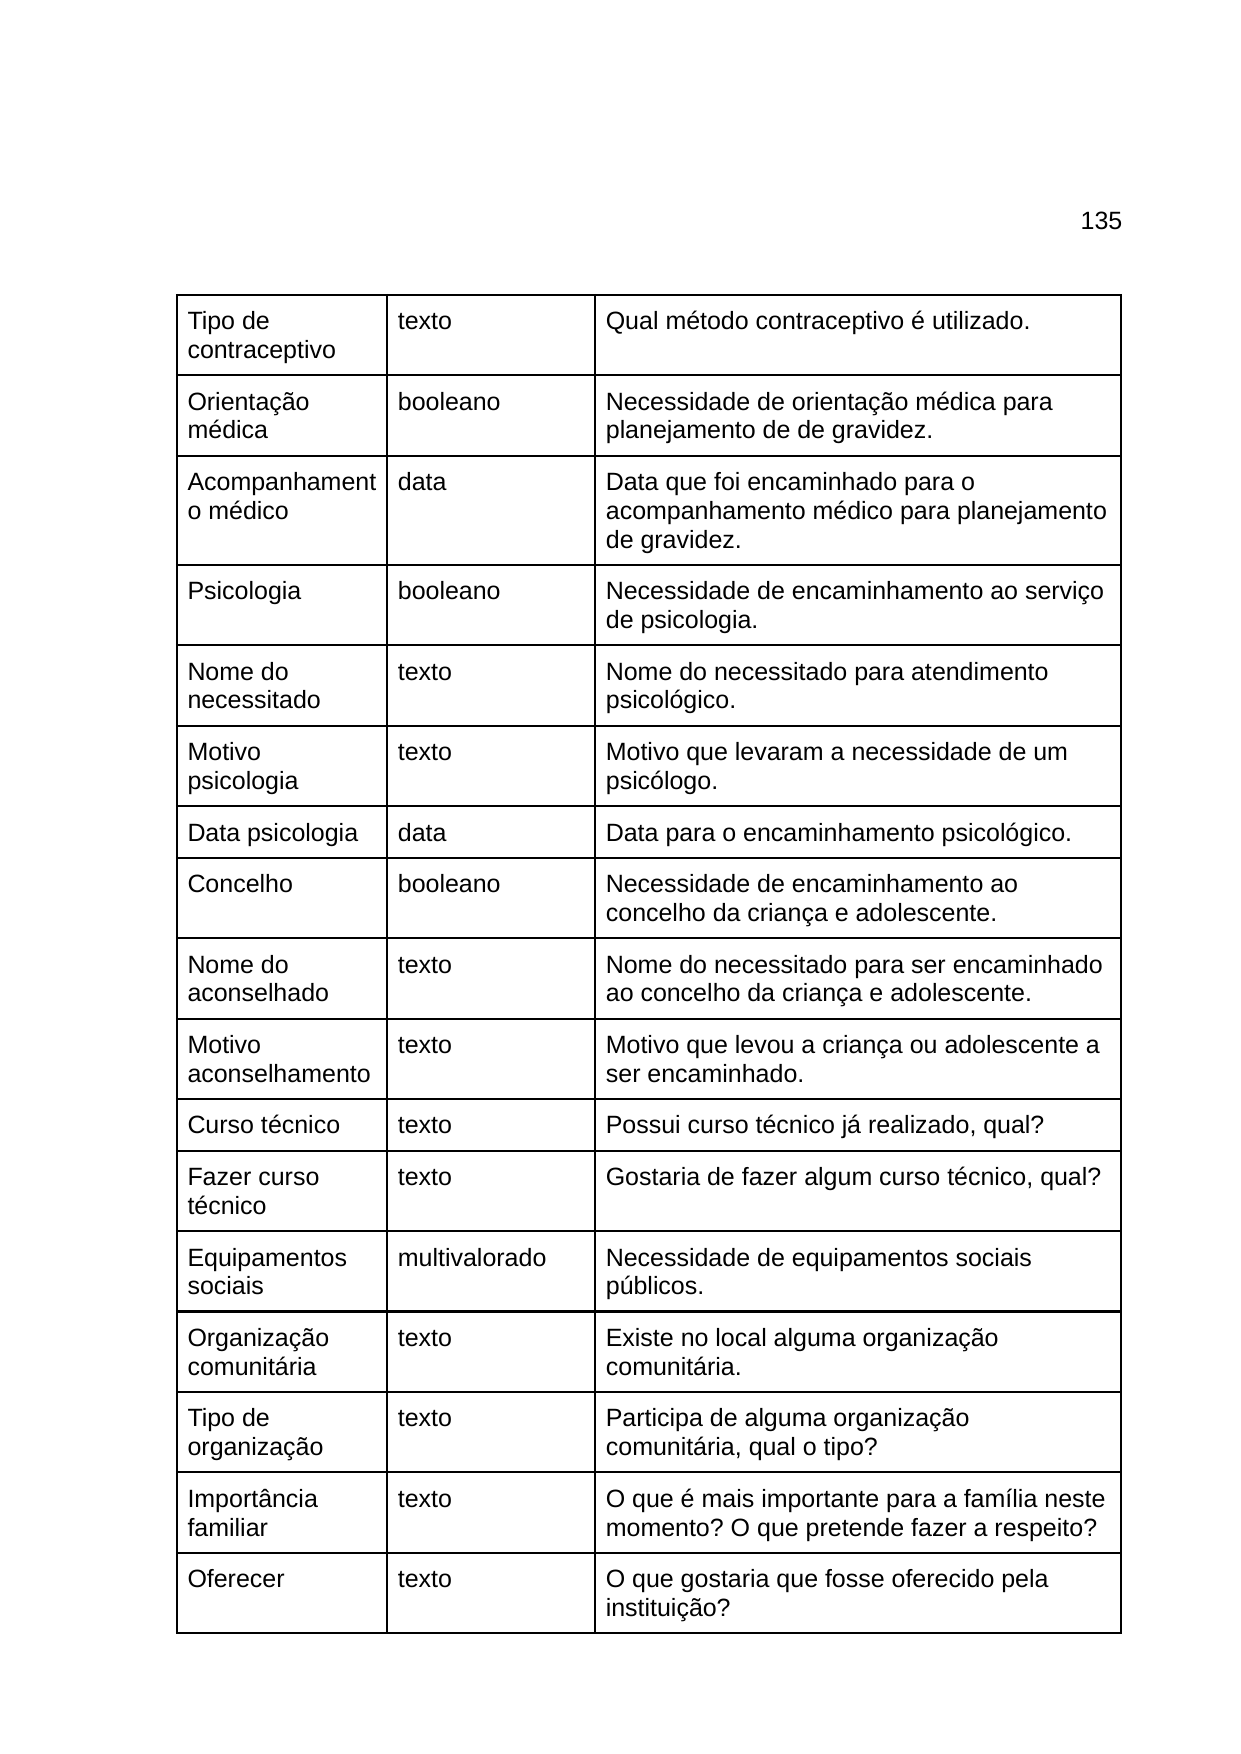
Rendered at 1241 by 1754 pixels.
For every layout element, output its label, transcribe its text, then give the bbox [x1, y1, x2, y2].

table_cell Acompanhamento médico [178, 457, 386, 564]
table_cell data [388, 457, 594, 564]
table_cell Organização comunitária [178, 1313, 386, 1391]
table_cell Gostaria de fazer algum curso técnico, qual? [596, 1152, 1120, 1230]
table_cell O que gostaria que fosse oferecido pela instituição? [596, 1554, 1120, 1632]
table_cell Oferecer [178, 1554, 386, 1632]
table_cell Tipo de contraceptivo [178, 296, 386, 374]
table_cell Concelho [178, 859, 386, 937]
table_cell O que é mais importante para a família neste momento? O que pretende fazer a respeito? [596, 1473, 1120, 1552]
table_cell Motivo que levou a criança ou adolescente a ser encaminhado. [596, 1020, 1120, 1098]
table_cell texto [388, 1313, 594, 1391]
table_cell texto [388, 296, 594, 374]
table_cell Nome do necessitado [178, 646, 386, 724]
table_cell booleano [388, 376, 594, 454]
table_cell Fazer curso técnico [178, 1152, 386, 1230]
table_cell Nome do necessitado para atendimento psicológico. [596, 646, 1120, 724]
table_cell multivalorado [388, 1232, 594, 1310]
table_cell Importância familiar [178, 1473, 386, 1552]
table_cell texto [388, 727, 594, 805]
table_cell data [388, 807, 594, 857]
table_cell Motivo que levaram a necessidade de um psicólogo. [596, 727, 1120, 805]
table_cell Existe no local alguma organização comunitária. [596, 1313, 1120, 1391]
table_cell Necessidade de orientação médica para planejamento de de gravidez. [596, 376, 1120, 454]
table_cell Qual método contraceptivo é utilizado. [596, 296, 1120, 374]
table_cell Participa de alguma organização comunitária, qual o tipo? [596, 1393, 1120, 1471]
table_cell Necessidade de equipamentos sociais públicos. [596, 1232, 1120, 1310]
table_cell Nome do aconselhado [178, 939, 386, 1017]
table_cell Nome do necessitado para ser encaminhado ao concelho da criança e adolescente. [596, 939, 1120, 1017]
table_cell texto [388, 1473, 594, 1552]
table_cell Possui curso técnico já realizado, qual? [596, 1100, 1120, 1149]
table_cell Motivo aconselhamento [178, 1020, 386, 1098]
table_cell Psicologia [178, 566, 386, 644]
table_cell texto [388, 939, 594, 1017]
table_cell texto [388, 646, 594, 724]
table_cell Equipamentos sociais [178, 1232, 386, 1310]
table_cell Data para o encaminhamento psicológico. [596, 807, 1120, 857]
table_cell texto [388, 1554, 594, 1632]
table_cell texto [388, 1152, 594, 1230]
table_cell Motivo psicologia [178, 727, 386, 805]
table_cell Necessidade de encaminhamento ao serviço de psicologia. [596, 566, 1120, 644]
table_cell booleano [388, 566, 594, 644]
table_cell Curso técnico [178, 1100, 386, 1149]
table_cell booleano [388, 859, 594, 937]
table_cell Tipo de organização [178, 1393, 386, 1471]
table_cell Orientação médica [178, 376, 386, 454]
table_cell Data psicologia [178, 807, 386, 857]
table_cell texto [388, 1020, 594, 1098]
table_cell texto [388, 1100, 594, 1149]
table_cell texto [388, 1393, 594, 1471]
table_cell Data que foi encaminhado para o acompanhamento médico para planejamento de gravidez. [596, 457, 1120, 564]
table_cell Necessidade de encaminhamento ao concelho da criança e adolescente. [596, 859, 1120, 937]
